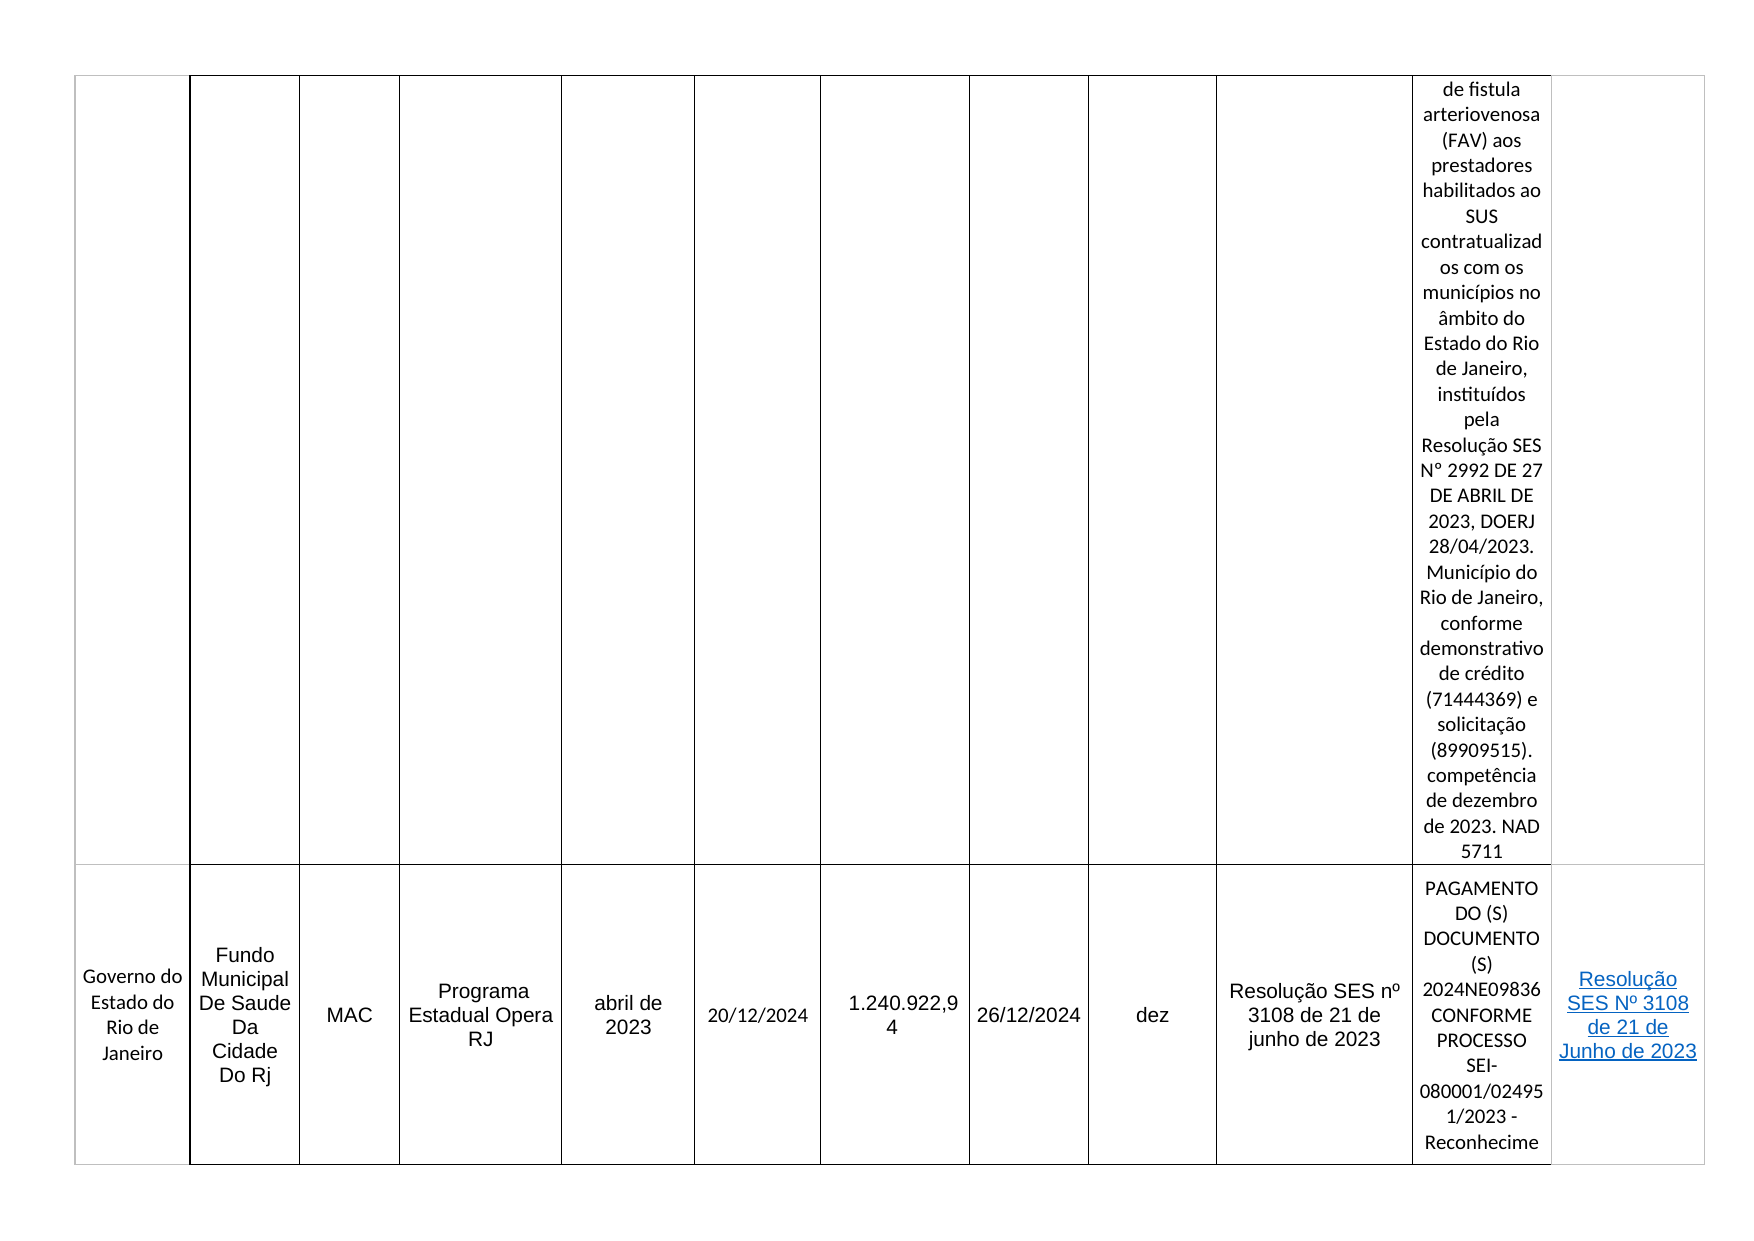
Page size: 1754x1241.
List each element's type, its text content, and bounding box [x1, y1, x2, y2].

table_cell MAC [300, 865, 399, 1164]
table_cell Programa Estadual Opera RJ [400, 865, 561, 1164]
table_cell [76, 76, 189, 864]
table_cell Governo do Estado do Rio de Janeiro [76, 865, 189, 1164]
table_cell 20/12/2024 [695, 865, 820, 1164]
table_cell Fundo Municipal De Saude Da Cidade Do Rj [191, 865, 299, 1164]
table_cell [1217, 76, 1412, 864]
table_cell de fistula arteriovenosa (FAV) aos prestadores habilitados ao SUS contratualizados com os municípios no âmbito do Estado do Rio de Janeiro, instituídos pela Resolução SES Nº 2992 DE 27 DE ABRIL DE 2023, DOERJ 28/04/2023. Município do Rio de Janeiro, conforme demonstrativo de crédito (71444369) e solicitação (89909515). competência de dezembro de 2023. NAD 5711 [1413, 76, 1551, 864]
table_cell dez [1089, 865, 1216, 1164]
table_cell [300, 76, 399, 864]
table_cell [400, 76, 561, 864]
table_cell [1552, 76, 1704, 864]
table_cell Resolução SES nº 3108 de 21 de junho de 2023 [1217, 865, 1412, 1164]
table_cell [695, 76, 820, 864]
table_cell [191, 76, 299, 864]
table_cell [562, 76, 694, 864]
table_cell PAGAMENTO DO (S) DOCUMENTO (S) 2024NE09836 CONFORME PROCESSO SEI-080001/024951/2023 - Reconhecime [1413, 865, 1551, 1164]
table_cell [1089, 76, 1216, 864]
table_cell [821, 76, 969, 864]
table_cell Resolução SES Nº 3108 de 21 de Junho de 2023 [1552, 865, 1704, 1164]
table_cell [970, 76, 1088, 864]
table_cell 26/12/2024 [970, 865, 1088, 1164]
table_cell 1.240.922,94 [821, 865, 969, 1164]
table_cell abril de 2023 [562, 865, 694, 1164]
